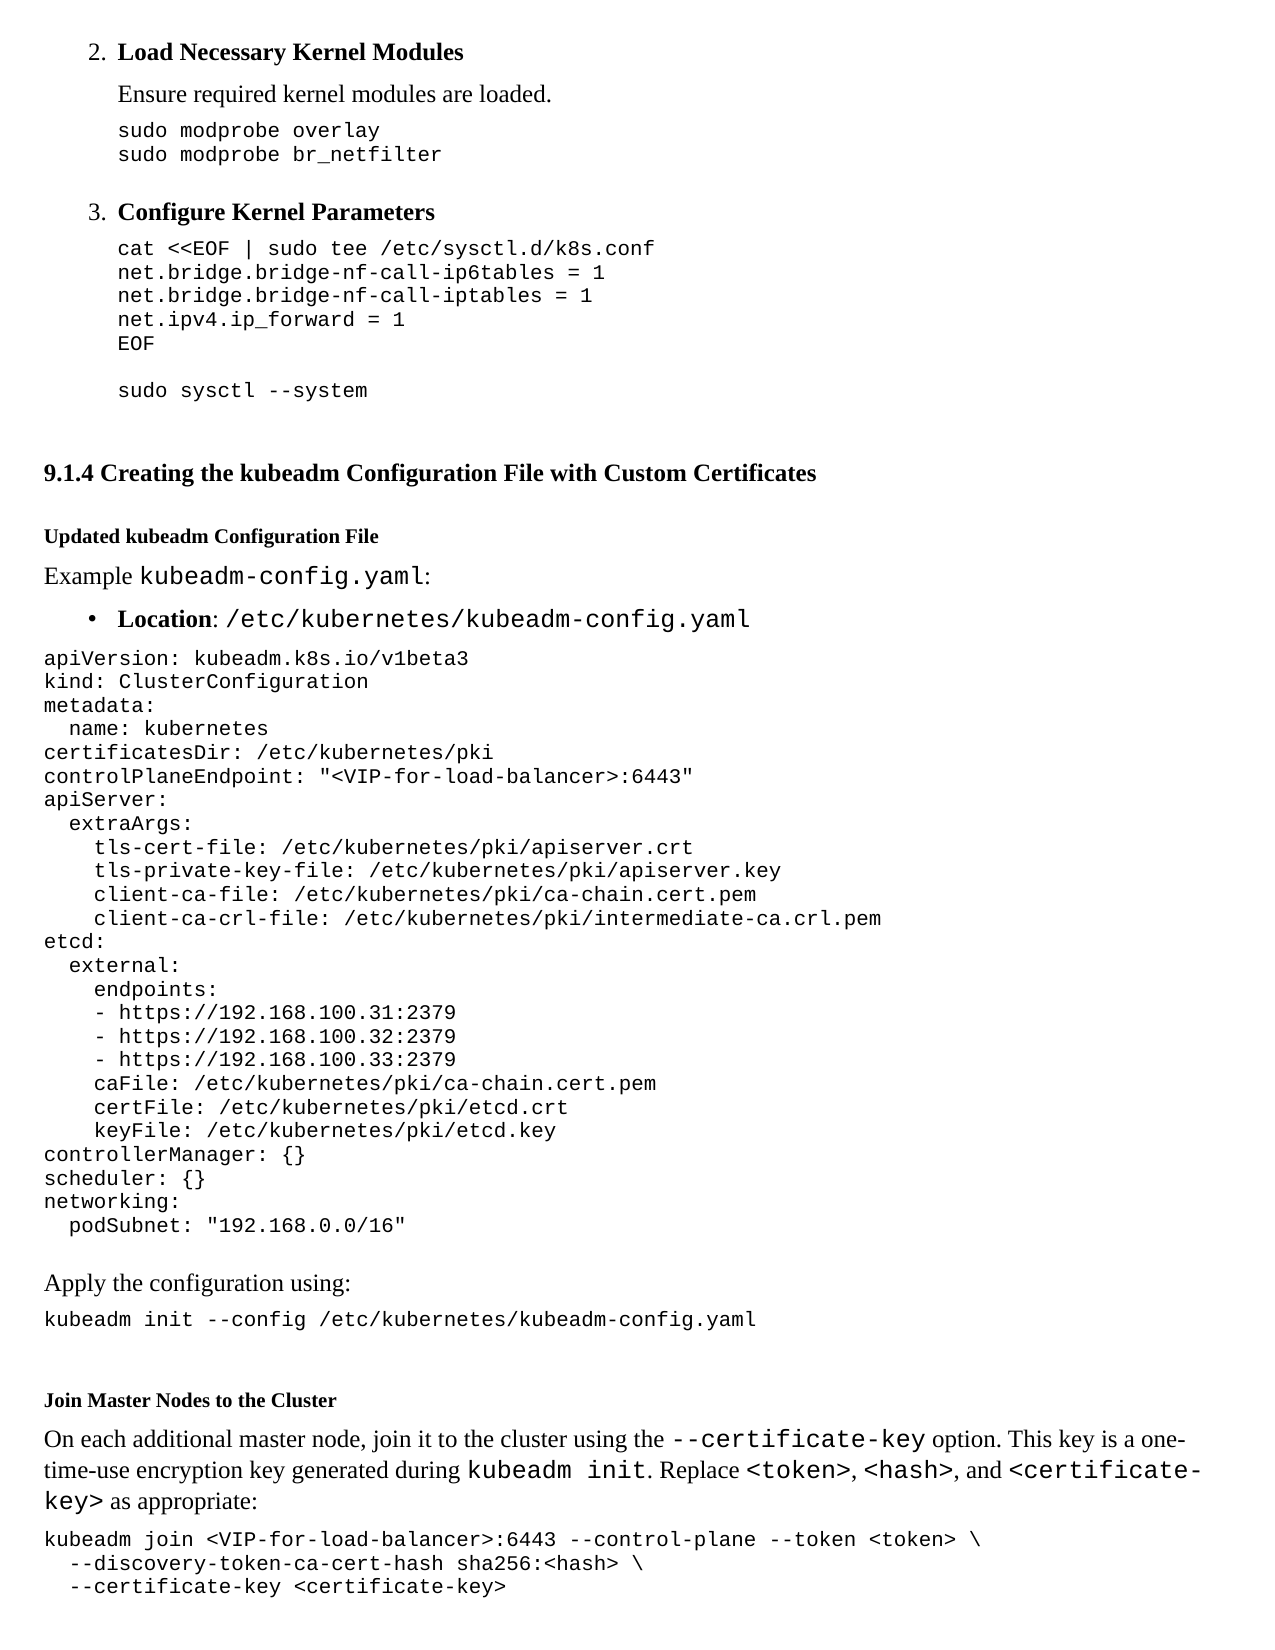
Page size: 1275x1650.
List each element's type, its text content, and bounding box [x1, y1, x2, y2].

text certFile: /etc/kubernetes/pki/etcd.crt [44, 1097, 1217, 1120]
text - https://192.168.100.32:2379 [44, 1026, 1217, 1049]
subtitle Join Master Nodes to the Cluster [44, 1387, 1217, 1412]
list net.bridge.bridge-nf-call-iptables = 1 [88, 285, 1217, 309]
text scheduler: {} [44, 1168, 1217, 1191]
list Configure Kernel Parameters [88, 197, 1217, 226]
text Apply the configuration using: [44, 1268, 1217, 1297]
text tls-private-key-file: /etc/kubernetes/pki/apiserver.key [44, 860, 1217, 884]
text --certificate-key <certificate-key> [44, 1576, 1217, 1600]
text --discovery-token-ca-cert-hash sha256:<hash> \ [44, 1553, 1217, 1576]
text apiVersion: kubeadm.k8s.io/v1beta3 [44, 647, 1217, 671]
list sudo modprobe br_netfilter [88, 144, 1217, 167]
text metadata: [44, 695, 1217, 718]
text - https://192.168.100.33:2379 [44, 1049, 1217, 1073]
list sudo sysctl --system [88, 380, 1217, 403]
text controllerManager: {} [44, 1144, 1217, 1168]
text client-ca-file: /etc/kubernetes/pki/ca-chain.cert.pem [44, 884, 1217, 908]
text certificatesDir: /etc/kubernetes/pki [44, 742, 1217, 766]
text apiServer: [44, 789, 1217, 813]
text networking: [44, 1191, 1217, 1215]
text keyFile: /etc/kubernetes/pki/etcd.key [44, 1120, 1217, 1144]
subtitle 9.1.4 Creating the kubeadm Configuration File with Custom Certificates [44, 458, 1217, 487]
text On each additional master node, join it to the cluster using the --certificate-key option. This key is a one-time-use encryption key generated during kubeadm init. Replace <token>, <hash>, and <certificate-key> as appropriate: [44, 1424, 1217, 1517]
text extraArgs: [44, 813, 1217, 837]
text external: [44, 955, 1217, 978]
text kind: ClusterConfiguration [44, 671, 1217, 695]
text controlPlaneEndpoint: "<VIP-for-load-balancer>:6443" [44, 766, 1217, 789]
list EOF [88, 333, 1217, 356]
text tls-cert-file: /etc/kubernetes/pki/apiserver.crt [44, 837, 1217, 860]
list Ensure required kernel modules are loaded. [88, 79, 1217, 107]
list net.ipv4.ip_forward = 1 [88, 309, 1217, 333]
text etcd: [44, 931, 1217, 955]
text endpoints: [44, 978, 1217, 1002]
text - https://192.168.100.31:2379 [44, 1002, 1217, 1026]
subtitle Updated kubeadm Configuration File [44, 524, 1217, 548]
list Load Necessary Kernel Modules [88, 37, 1217, 66]
text caFile: /etc/kubernetes/pki/ca-chain.cert.pem [44, 1073, 1217, 1097]
text kubeadm join <VIP-for-load-balancer>:6443 --control-plane --token <token> \ [44, 1529, 1217, 1553]
text kubeadm init --config /etc/kubernetes/kubeadm-config.yaml [44, 1309, 1217, 1333]
text podSubnet: "192.168.0.0/16" [44, 1215, 1217, 1239]
list cat <<EOF | sudo tee /etc/sysctl.d/k8s.conf [88, 238, 1217, 262]
list Location: /etc/kubernetes/kubeadm-config.yaml [88, 604, 1217, 635]
list net.bridge.bridge-nf-call-ip6tables = 1 [88, 262, 1217, 285]
list sudo modprobe overlay [88, 120, 1217, 144]
text client-ca-crl-file: /etc/kubernetes/pki/intermediate-ca.crl.pem [44, 908, 1217, 931]
text name: kubernetes [44, 718, 1217, 742]
text Example kubeadm-config.yaml: [44, 561, 1217, 592]
